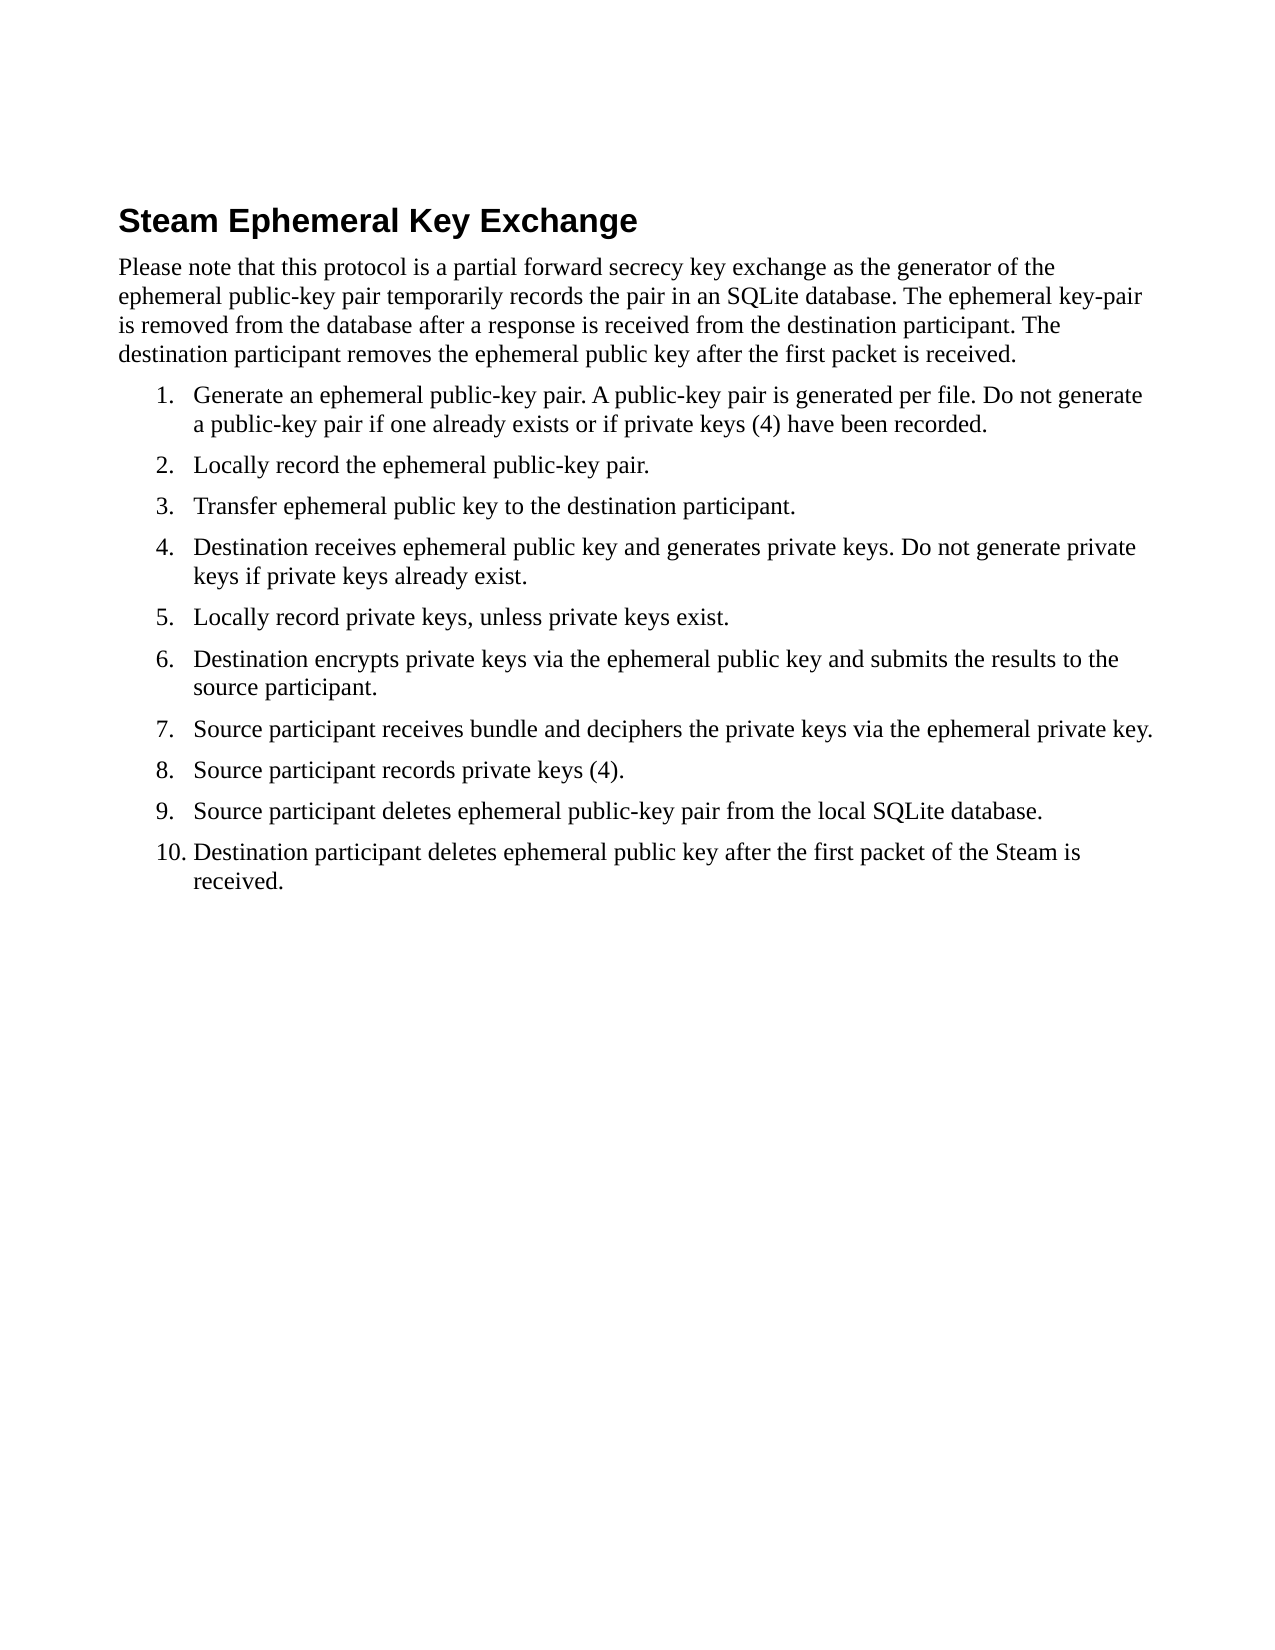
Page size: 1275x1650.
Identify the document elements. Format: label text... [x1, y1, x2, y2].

list Destination participant deletes ephemeral public key after the first packet of the Steam is received. [156, 837, 1157, 895]
list Generate an ephemeral public-key pair. A public-key pair is generated per file. Do not generate a public-key pair if one already exists or if private keys (4) have been recorded. [156, 380, 1157, 437]
list Destination receives ephemeral public key and generates private keys. Do not generate private keys if private keys already exist. [156, 532, 1157, 590]
list Source participant records private keys (4). [156, 755, 1157, 784]
subtitle Steam Ephemeral Key Exchange [118, 201, 1157, 240]
list Transfer ephemeral public key to the destination participant. [156, 491, 1157, 520]
list Source participant receives bundle and deciphers the private keys via the ephemeral private key. [156, 714, 1157, 742]
list Destination encrypts private keys via the ephemeral public key and submits the results to the source participant. [156, 644, 1157, 701]
list Locally record the ephemeral public-key pair. [156, 450, 1157, 479]
text Please note that this protocol is a partial forward secrecy key exchange as the generator of the ephemeral public-key pair temporarily records the pair in an SQLite database. The ephemeral key-pair is removed from the database after a response is received from the destination participant. The destination participant removes the ephemeral public key after the first packet is received. [118, 252, 1157, 367]
list Source participant deletes ephemeral public-key pair from the local SQLite database. [156, 796, 1157, 825]
list Locally record private keys, unless private keys exist. [156, 602, 1157, 631]
